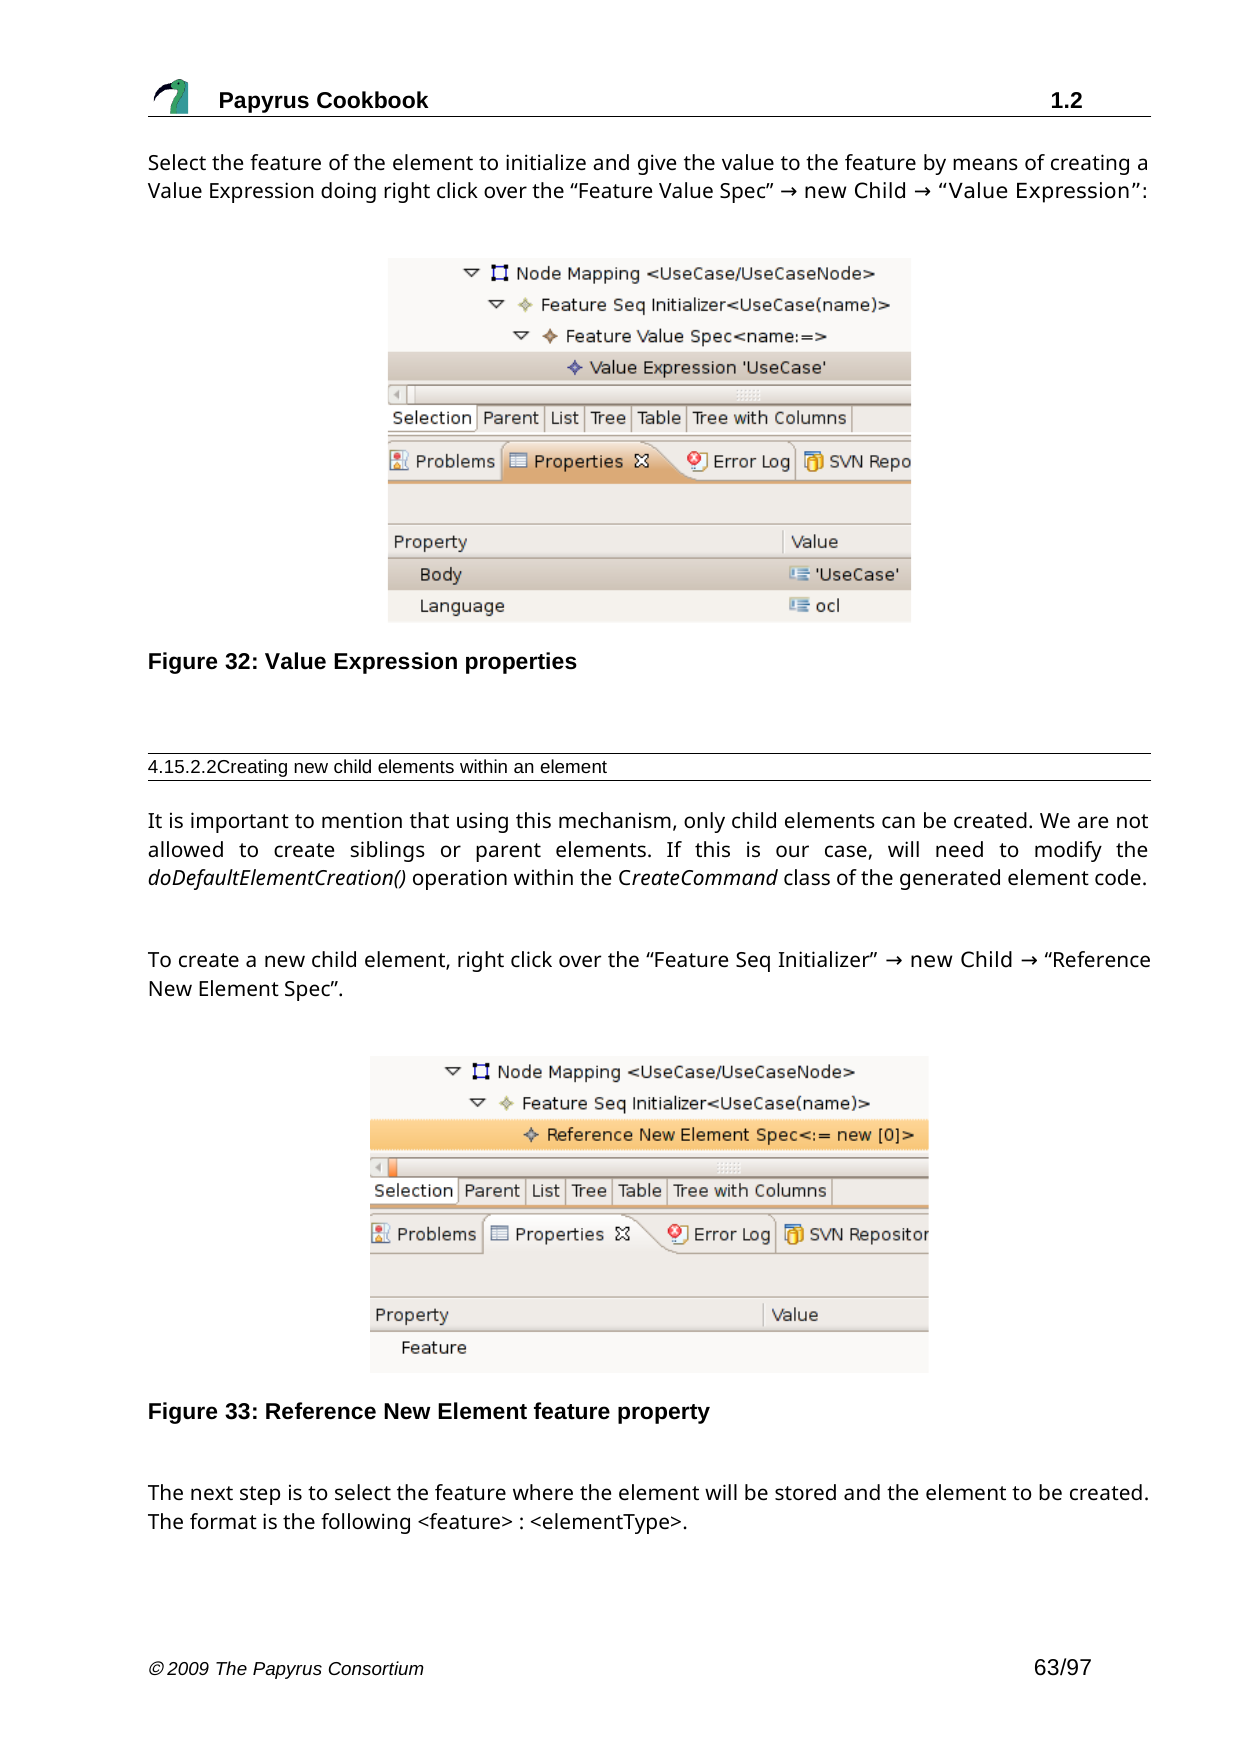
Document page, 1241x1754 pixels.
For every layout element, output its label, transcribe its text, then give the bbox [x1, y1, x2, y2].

picture [370, 1056, 929, 1373]
text Select the feature of the element to initialize and give the value to the feature by means of creating a Value Expression doing right click over the “Feature Value Spec” → new Child → “Value Expression”: [148, 148, 1151, 205]
text To create a new child element, right click over the “Feature Seq Initializer” → new Child → “Reference New Element Spec”. [148, 945, 1151, 1002]
text The next step is to select the feature where the element will be stored and the element to be created. The format is the following <feature> : <elementType>. [148, 1478, 1151, 1535]
text Figure 33: Reference New Element feature property [148, 1397, 1151, 1424]
picture [387, 258, 912, 623]
picture [153, 79, 189, 114]
text Figure 32: Value Expression properties [148, 648, 1151, 675]
subtitle Creating new child elements within an element [148, 754, 1151, 780]
text It is important to mention that using this mechanism, only child elements can be created. We are not allowed to create siblings or parent elements. If this is our case, will need to modify the doDefaultElementCreation() operation within the CreateCommand class of the generated element code. [148, 806, 1151, 892]
